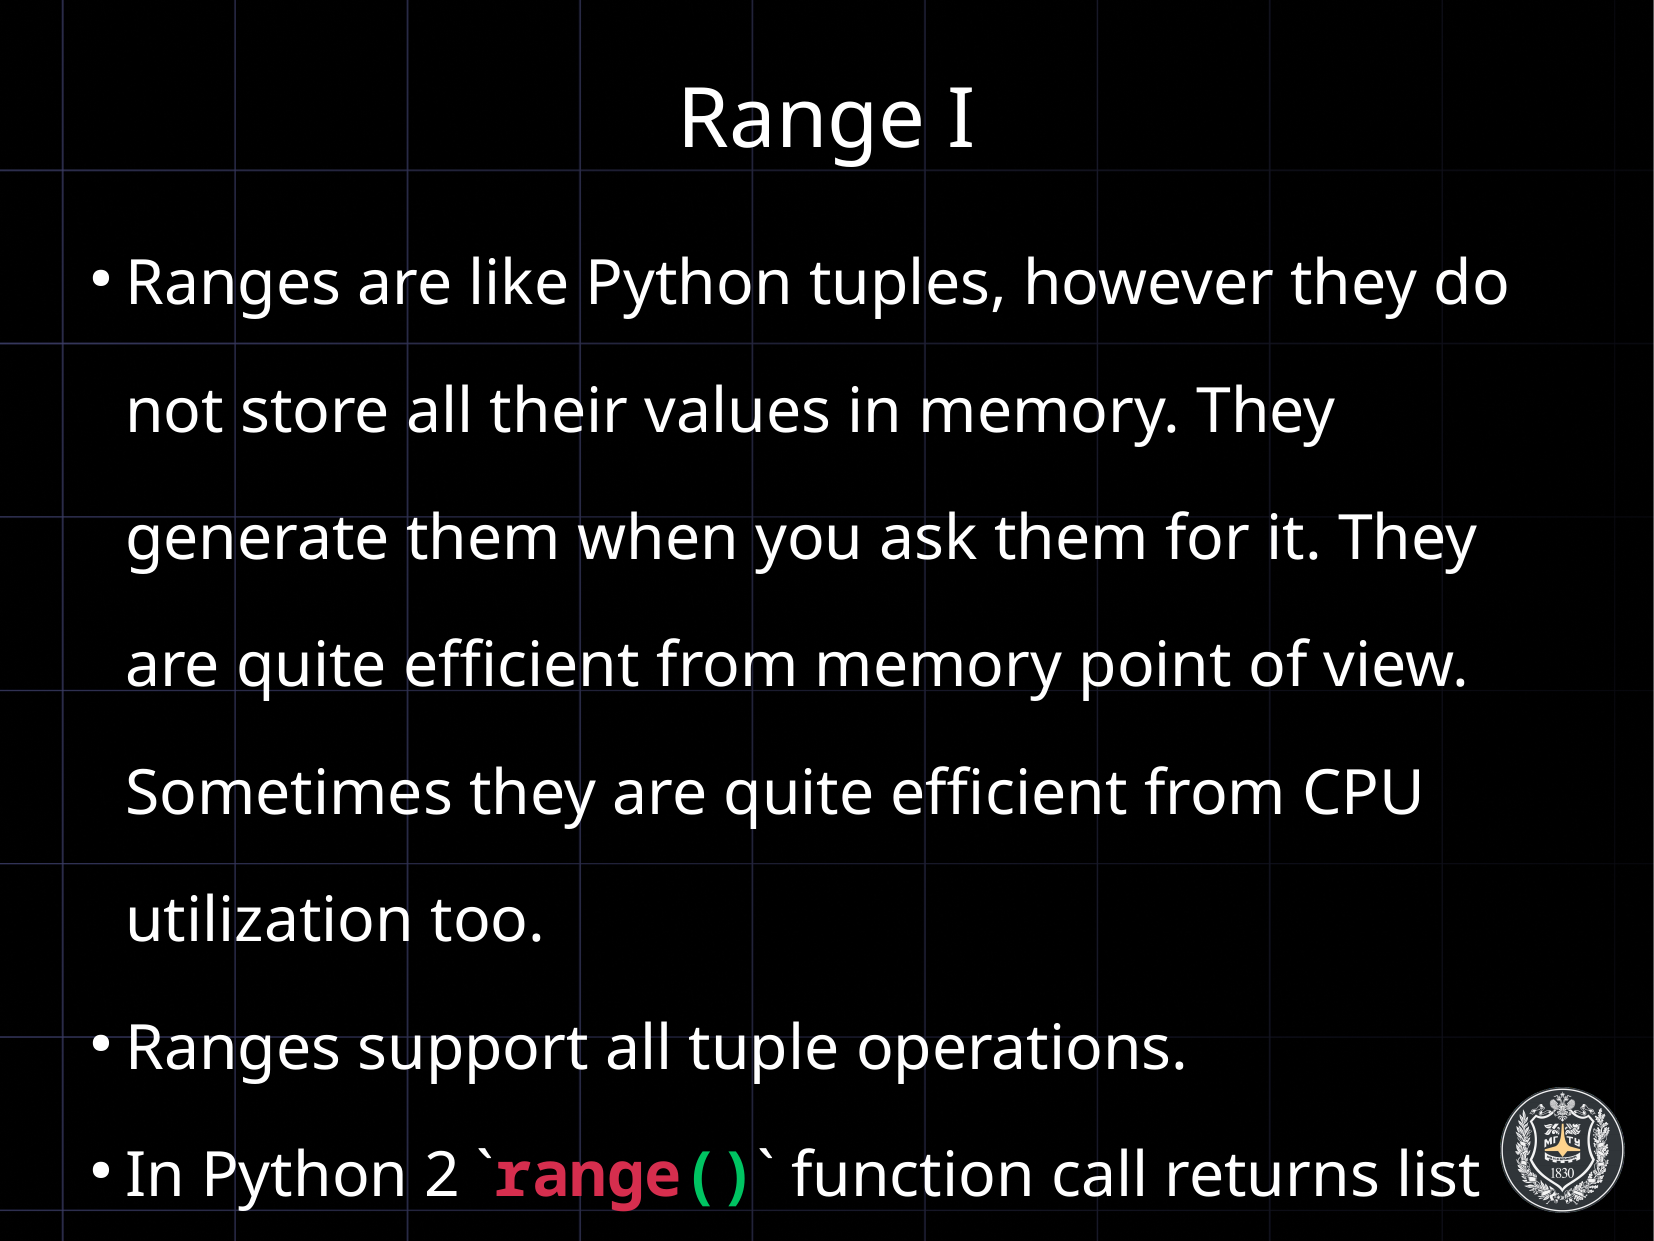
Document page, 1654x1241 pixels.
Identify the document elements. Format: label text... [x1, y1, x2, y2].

picture [0, 0, 1654, 1241]
text_box Ranges are like Python tuples, however they do not store all their values in memory. They generate them when you ask them for it. They are quite efficient from memory point of view. Sometimes they are quite efficient from CPU utilization too. Ranges support all tuple operations. In Python 2 `range()` function call returns list instead of range. To make ranges work in Python2 you have to use `xrange()` function instead of `range()`. [75, 187, 1576, 1234]
title Range I [82, 37, 1571, 187]
